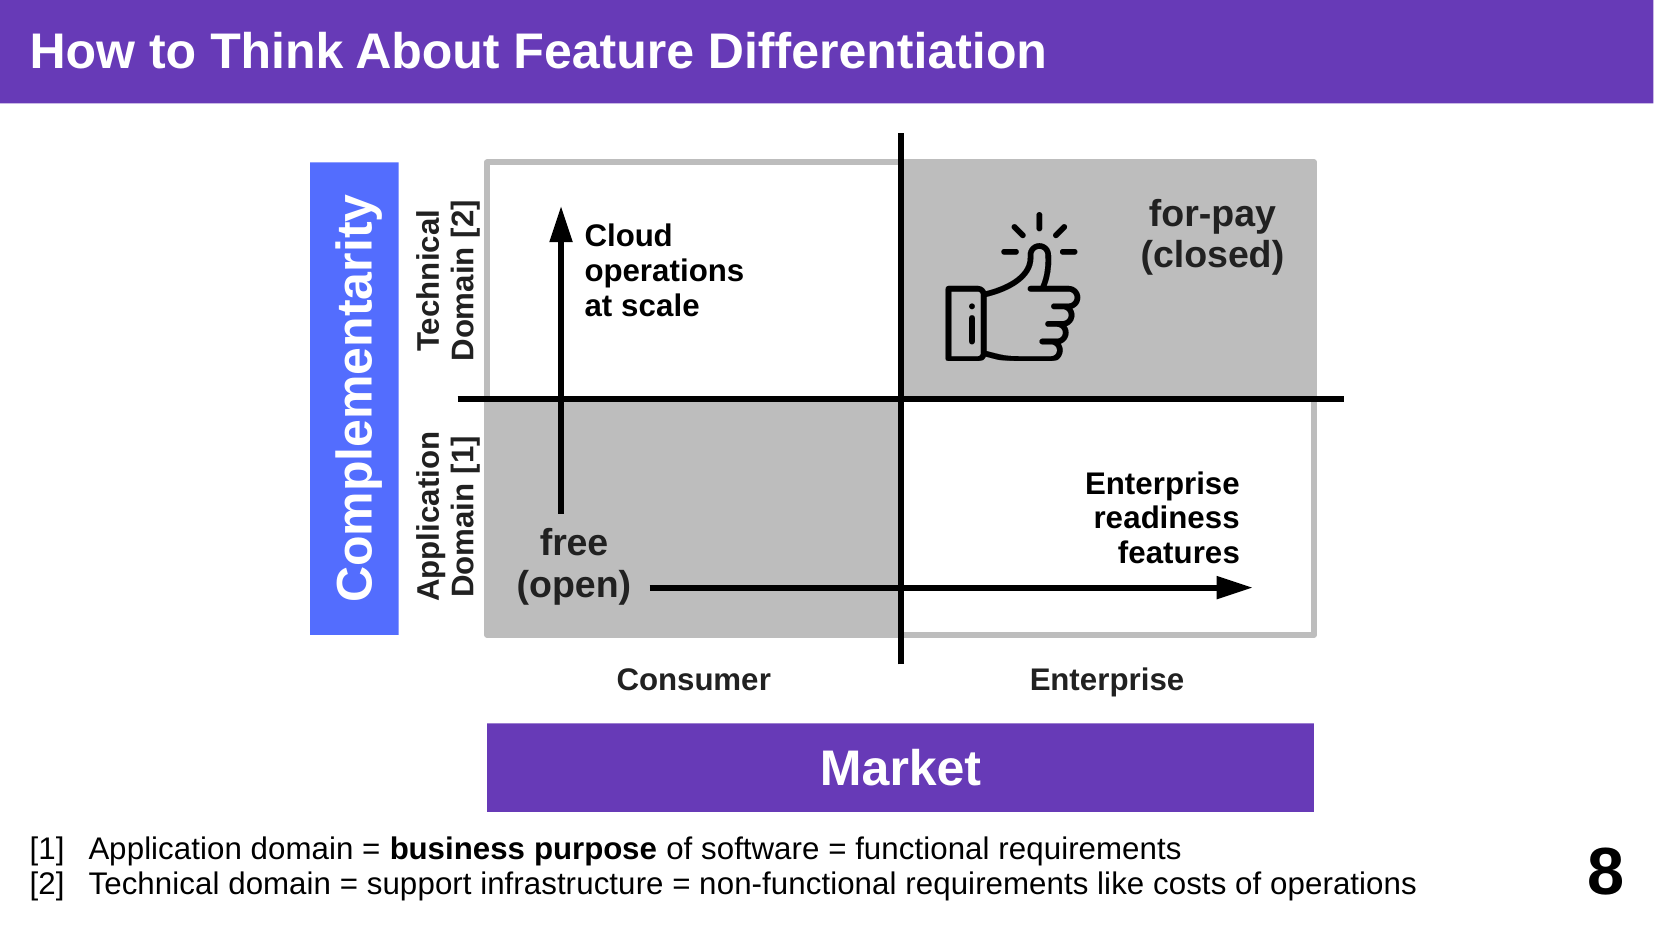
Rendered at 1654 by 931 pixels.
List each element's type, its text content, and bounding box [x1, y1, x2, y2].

text_box for-pay (closed) [904, 165, 1311, 396]
text_box [490, 165, 898, 396]
text_box Cloud operations at scale [561, 206, 798, 335]
text_box [904, 402, 1311, 632]
picture [938, 212, 1087, 361]
text_box Complementarity [310, 162, 399, 635]
text_box Technical Domain [2] [399, 162, 484, 399]
text_box Application Domain [1] [399, 399, 484, 635]
text_box Consumer [487, 638, 900, 723]
title How to Think About Feature Differentiation [0, 0, 1654, 104]
text_box Enterprise [900, 638, 1314, 723]
text_box Market [487, 723, 1314, 812]
text_box [1] Application domain = business purpose of software = functional requirements [2] Technical domain = support infrastructure = non-functional requirements like costs of operations [0, 812, 1536, 931]
text_box free (open) [490, 402, 898, 632]
